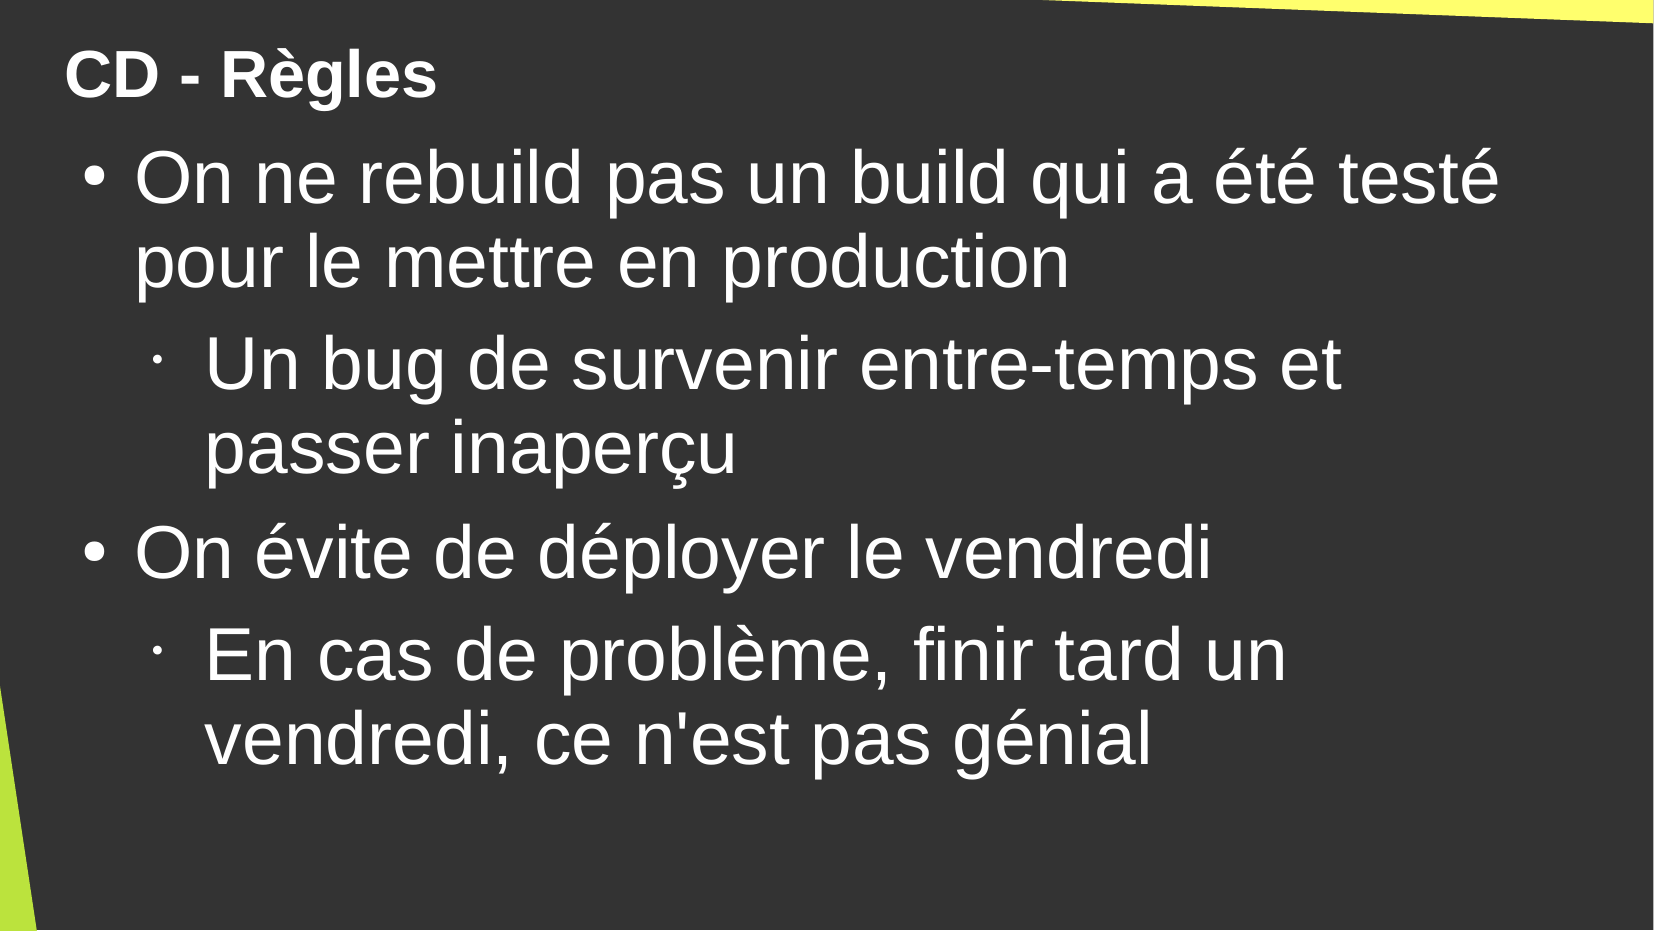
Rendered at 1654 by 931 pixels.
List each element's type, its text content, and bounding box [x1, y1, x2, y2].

list On ne rebuild pas un build qui a été testé pour le mettre en production Un bug de survenir entre-temps et passer inaperçu On évite de déployer le vendredi En cas de problème, finir tard un vendredi, ce n'est pas génial [63, 135, 1542, 804]
text_box [0, 686, 37, 931]
title CD - Règles [64, 37, 1471, 119]
text_box [1042, 0, 1654, 24]
